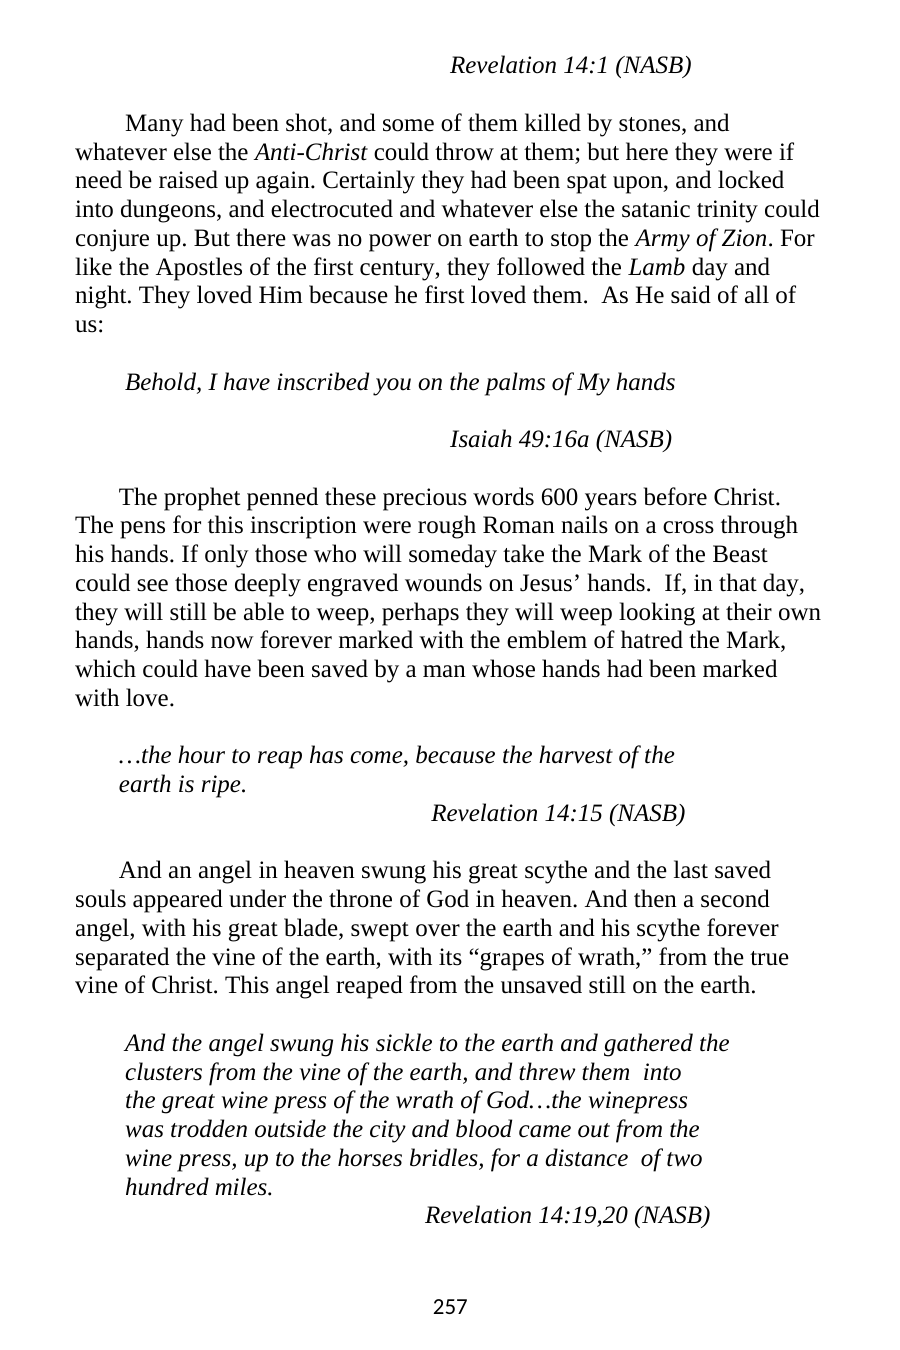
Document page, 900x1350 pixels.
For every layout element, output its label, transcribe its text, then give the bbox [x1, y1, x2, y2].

text clusters from the vine of the earth, and threw them into [75, 1057, 825, 1086]
text wine press, up to the horses bridles, for a distance of two [75, 1143, 825, 1172]
text was trodden outside the city and blood came out from the [75, 1114, 825, 1143]
text Revelation 14:19,20 (NASB) [75, 1201, 825, 1229]
text …the hour to reap has come, because the harvest of the [75, 741, 825, 769]
text The prophet penned these precious words 600 years before Christ. The pens for this inscription were rough Roman nails on a cross through his hands. If only those who will someday take the Mark of the Beast could see those deeply engraved wounds on Jesus’ hands. If, in that day, they will still be able to weep, perhaps they will weep looking at their own hands, hands now forever marked with the emblem of hatred the Mark, which could have been saved by a man whose hands had been marked with love. [75, 482, 825, 712]
text the great wine press of the wrath of God…the winepress [75, 1086, 825, 1114]
text hundred miles. [75, 1172, 825, 1201]
text And the angel swung his sickle to the earth and gathered the [75, 1028, 825, 1057]
text Revelation 14:15 (NASB) [75, 798, 825, 827]
text Many had been shot, and some of them killed by stones, and whatever else the Anti-Christ could throw at them; but here they were if need be raised up again. Certainly they had been spat upon, and locked into dungeons, and electrocuted and whatever else the satanic trinity could conjure up. But there was no power on earth to stop the Army of Zion. For like the Apostles of the first century, they followed the Lamb day and night. They loved Him because he first loved them. As He said of all of us: [75, 108, 825, 338]
text Isaiah 49:16a (NASB) [375, 424, 825, 453]
text Revelation 14:1 (NASB) [75, 51, 825, 79]
text Behold, I have inscribed you on the palms of My hands [75, 367, 825, 396]
text earth is ripe. [75, 769, 825, 798]
text And an angel in heaven swung his great scythe and the last saved souls appeared under the throne of God in heaven. And then a second angel, with his great blade, swept over the earth and his scythe forever separated the vine of the earth, with its “grapes of wrath,” from the true vine of Christ. This angel reaped from the unsaved still on the earth. [75, 856, 825, 999]
